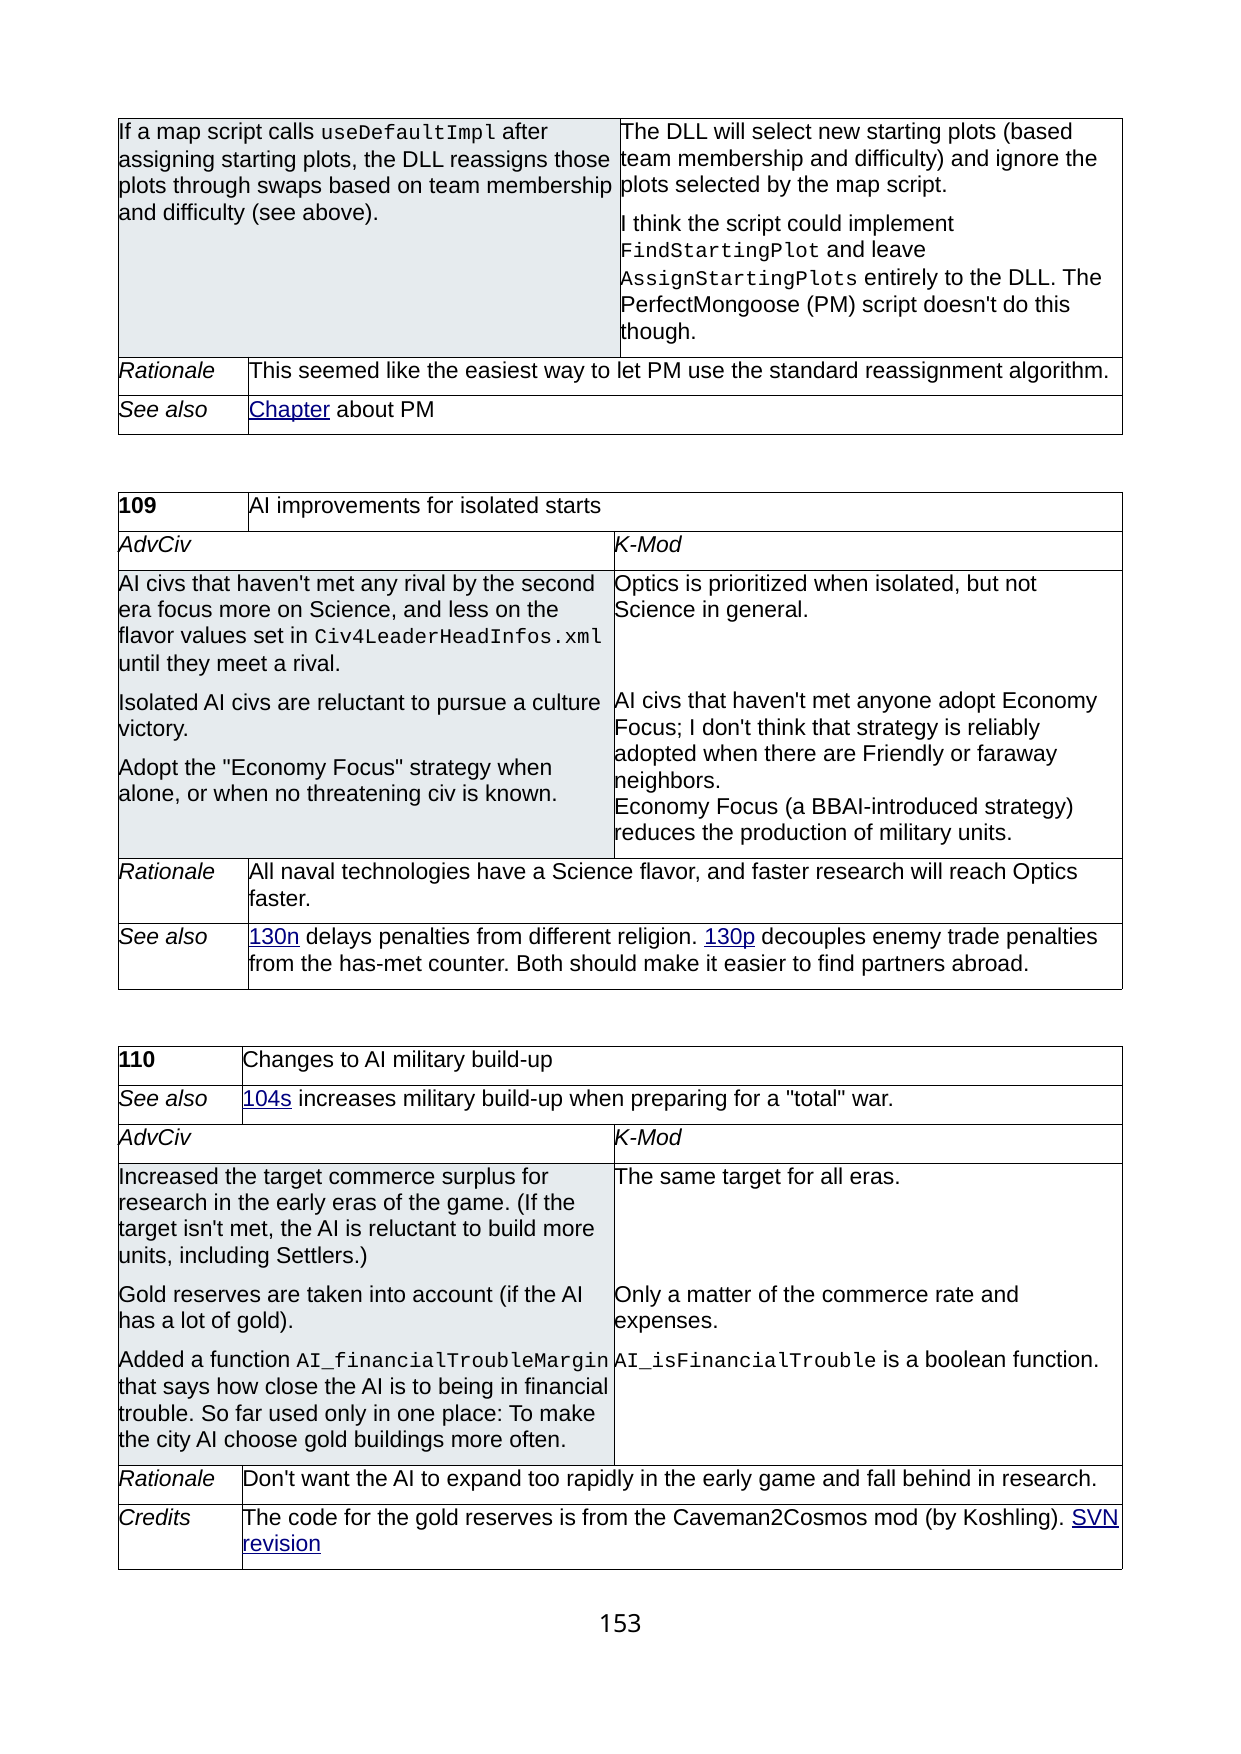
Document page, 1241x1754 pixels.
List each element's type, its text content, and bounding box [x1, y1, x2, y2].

table_header 109 [119, 493, 248, 531]
table_cell 130n delays penalties from different religion. 130p decouples enemy trade penalties from the has-met counter. Both should make it easier to find partners abroad. [249, 924, 1122, 988]
table_cell If a map script calls useDefaultImpl after assigning starting plots, the DLL reassigns those plots through swaps based on team membership and difficulty (see above). [119, 119, 620, 357]
table_cell See also [119, 1086, 242, 1124]
table_cell Rationale [119, 358, 248, 395]
table_cell K-Mod [615, 532, 1122, 569]
table_cell See also [119, 924, 248, 988]
table_header Changes to AI military build-up [243, 1047, 1122, 1085]
table_cell AdvCiv [119, 1125, 614, 1163]
table_cell Don't want the AI to expand too rapidly in the early game and fall behind in research. [243, 1466, 1122, 1504]
table_cell K-Mod [615, 1125, 1122, 1163]
table_cell The code for the gold reserves is from the Caveman2Cosmos mod (by Koshling). SVN revision [243, 1505, 1122, 1569]
table_cell Chapter about PM [249, 396, 1122, 434]
table_cell The DLL will select new starting plots (based team membership and difficulty) and ignore the plots selected by the map script. I think the script could implement FindStartingPlot and leave AssignStartingPlots entirely to the DLL. The PerfectMongoose (PM) script doesn't do this though. [621, 119, 1122, 357]
table_cell Optics is prioritized when isolated, but not Science in general. AI civs that haven't met anyone adopt Economy Focus; I don't think that strategy is reliably adopted when there are Friendly or faraway neighbors. Economy Focus (a BBAI-introduced strategy) reduces the production of military units. [615, 571, 1122, 858]
table_cell 104s increases military build-up when preparing for a "total" war. [243, 1086, 1122, 1124]
table_cell AI civs that haven't met any rival by the second era focus more on Science, and less on the flavor values set in Civ4LeaderHeadInfos.xml until they meet a rival. Isolated AI civs are reluctant to pursue a culture victory. Adopt the "Economy Focus" strategy when alone, or when no threatening civ is known. [119, 571, 614, 858]
table_cell Increased the target commerce surplus for research in the early eras of the game. (If the target isn't met, the AI is reluctant to build more units, including Settlers.) Gold reserves are taken into account (if the AI has a lot of gold). Added a function AI_financialTroubleMargin that says how close the AI is to being in financial trouble. So far used only in one place: To make the city AI choose gold buildings more often. [119, 1164, 614, 1465]
table_cell This seemed like the easiest way to let PM use the standard reassignment algorithm. [249, 358, 1122, 395]
table_cell Credits [119, 1505, 242, 1569]
table_header 110 [119, 1047, 242, 1085]
table_cell The same target for all eras. Only a matter of the commerce rate and expenses. AI_isFinancialTrouble is a boolean function. [615, 1164, 1122, 1465]
table_cell Rationale [119, 1466, 242, 1504]
table_header AI improvements for isolated starts [249, 493, 1122, 531]
table_cell AdvCiv [119, 532, 614, 569]
table_cell See also [119, 396, 248, 434]
table_cell Rationale [119, 859, 248, 923]
table_cell All naval technologies have a Science flavor, and faster research will reach Optics faster. [249, 859, 1122, 923]
